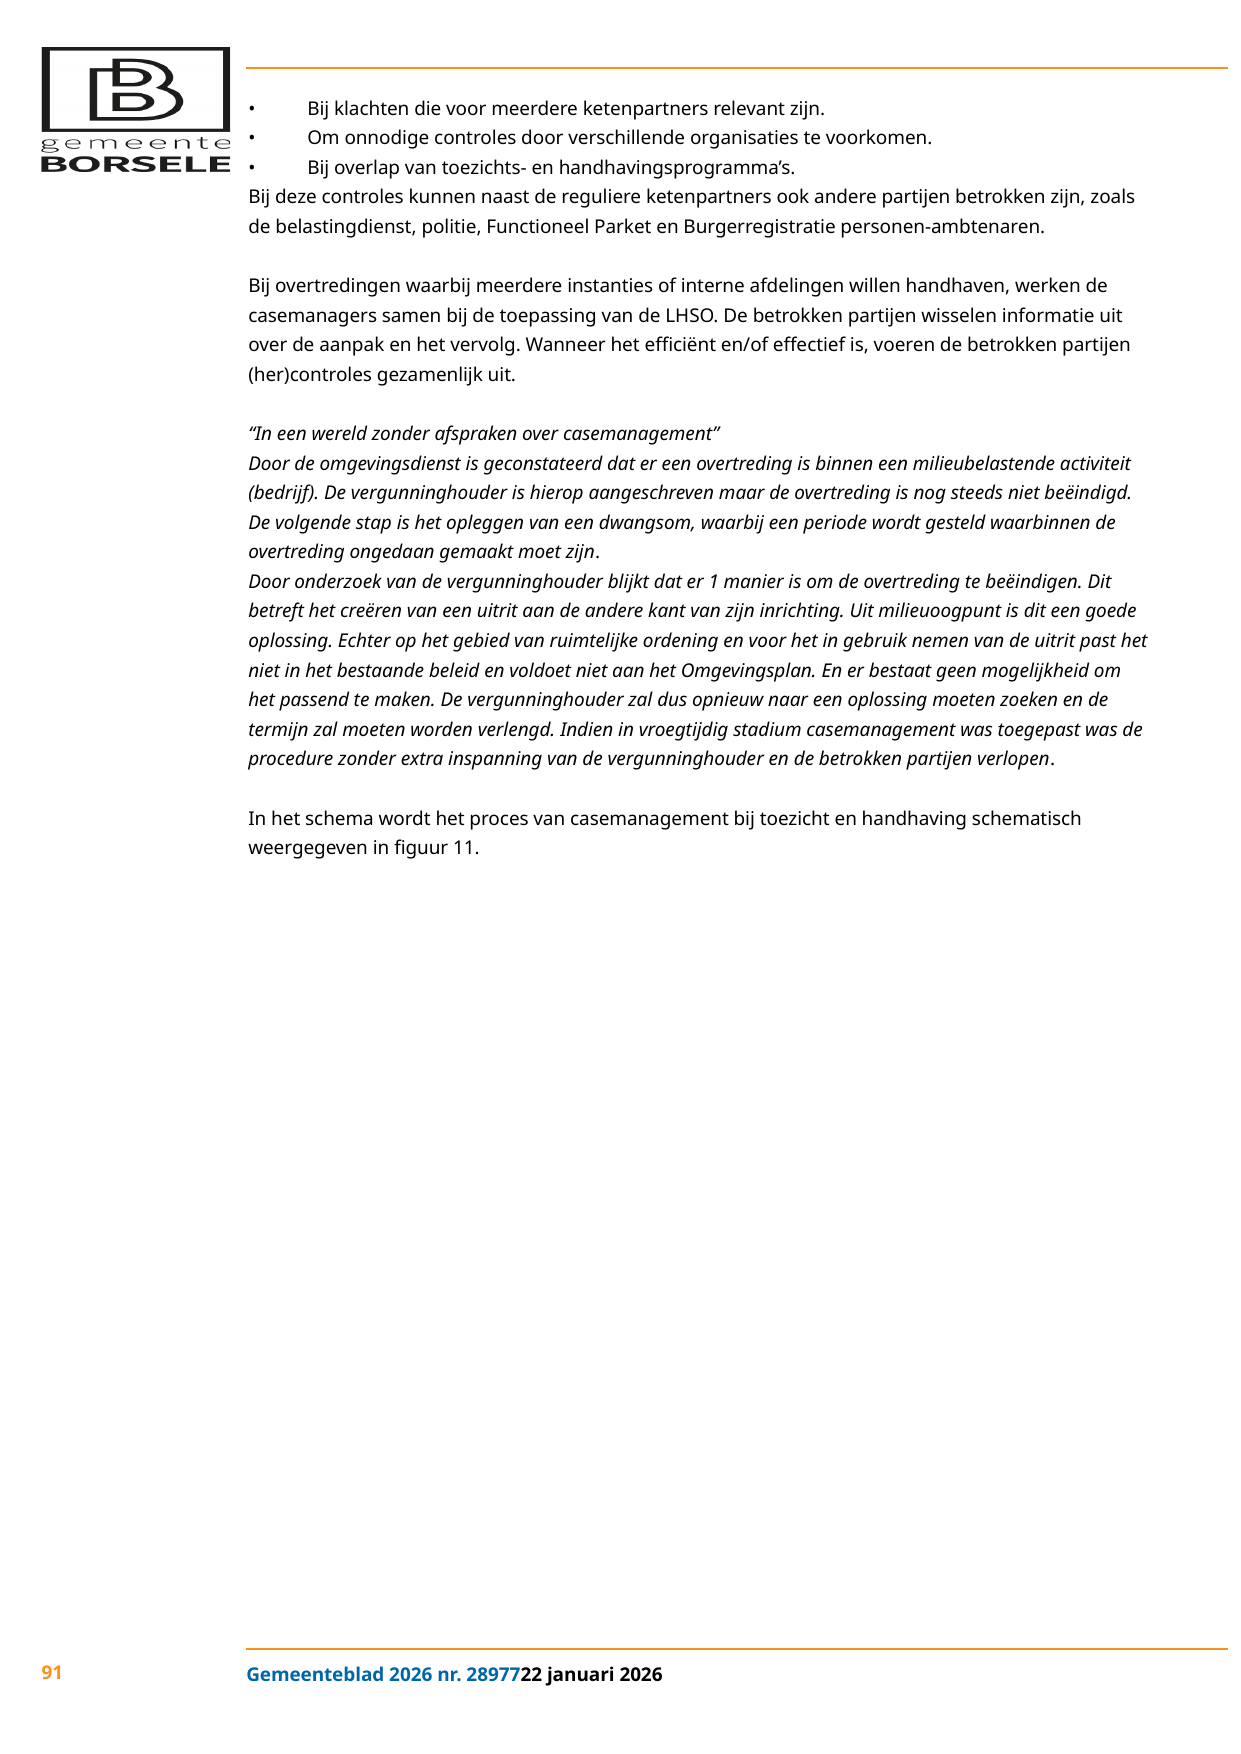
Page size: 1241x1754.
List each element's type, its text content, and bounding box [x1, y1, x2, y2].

list Om onnodige controles door verschillende organisaties te voorkomen. [248, 124, 1152, 150]
text Door onderzoek van de vergunninghouder blijkt dat er 1 manier is om de overtreding te beëindigen. Dit betreft het creëren van een uitrit aan de andere kant van zijn inrichting. Uit milieuoogpunt is dit een goede oplossing. Echter op het gebied van ruimtelijke ordening en voor het in gebruik nemen van de uitrit past het niet in het bestaande beleid en voldoet niet aan het Omgevingsplan. En er bestaat geen mogelijkheid om het passend te maken. De vergunninghouder zal dus opnieuw naar een oplossing moeten zoeken en de termijn zal moeten worden verlengd. Indien in vroegtijdig stadium casemanagement was toegepast was de procedure zonder extra inspanning van de vergunninghouder en de betrokken partijen verlopen. [248, 568, 1152, 771]
picture [41, 47, 231, 172]
list Bij overlap van toezichts- en handhavingsprogramma’s. [248, 154, 1152, 180]
text Bij deze controles kunnen naast de reguliere ketenpartners ook andere partijen betrokken zijn, zoals de belastingdienst, politie, Functioneel Parket en Burgerregistratie personen-ambtenaren. [248, 183, 1152, 239]
text “In een wereld zonder afspraken over casemanagement” [248, 420, 1152, 446]
text Door de omgevingsdienst is geconstateerd dat er een overtreding is binnen een milieubelastende activiteit (bedrijf). De vergunninghouder is hierop aangeschreven maar de overtreding is nog steeds niet beëindigd. De volgende stap is het opleggen van een dwangsom, waarbij een periode wordt gesteld waarbinnen de overtreding ongedaan gemaakt moet zijn. [248, 450, 1152, 564]
text In het schema wordt het proces van casemanagement bij toezicht en handhaving schematisch weergegeven in figuur 11. [248, 805, 1152, 860]
text Bij overtredingen waarbij meerdere instanties of interne afdelingen willen handhaven, werken de casemanagers samen bij de toepassing van de LHSO. De betrokken partijen wisselen informatie uit over de aanpak en het vervolg. Wanneer het efficiënt en/of effectief is, voeren de betrokken partijen (her)controles gezamenlijk uit. [248, 272, 1152, 387]
list Bij klachten die voor meerdere ketenpartners relevant zijn. [248, 95, 1152, 121]
